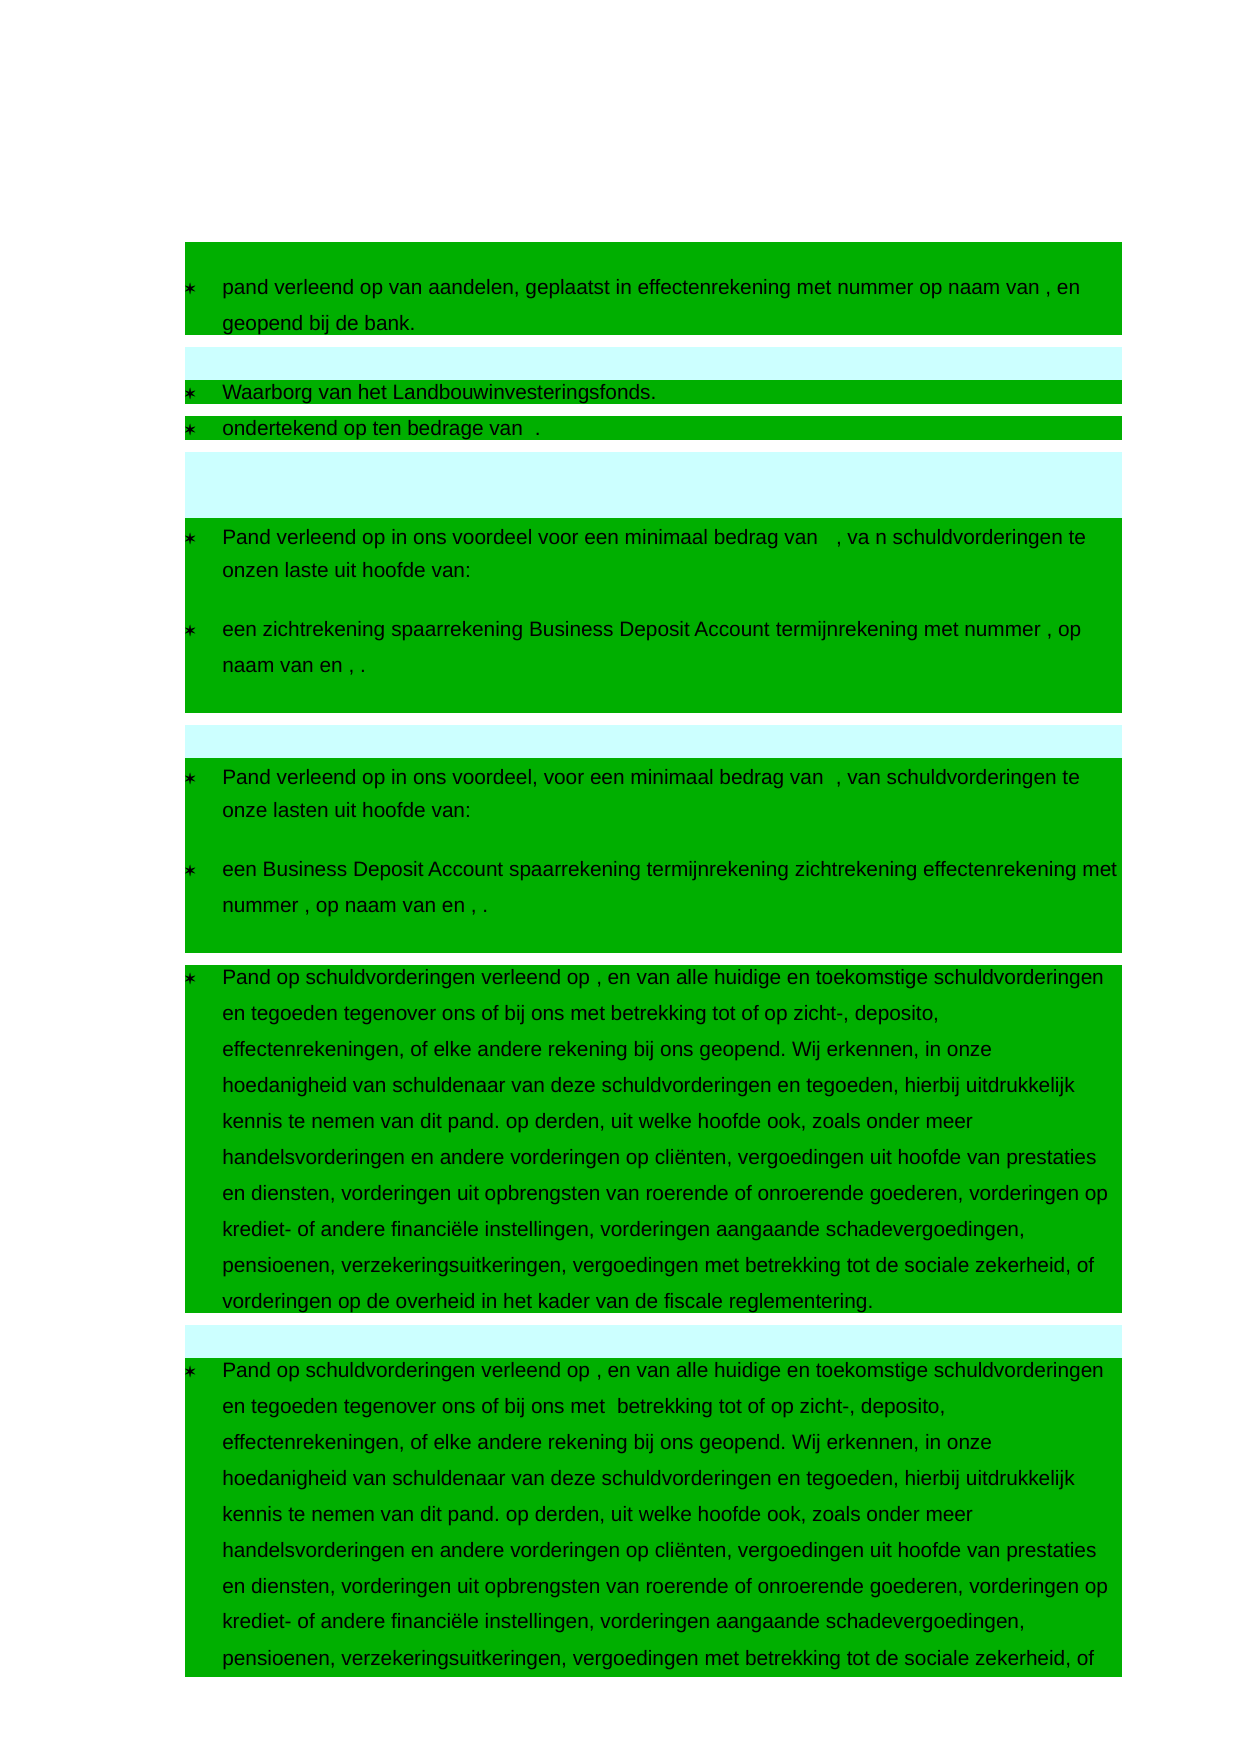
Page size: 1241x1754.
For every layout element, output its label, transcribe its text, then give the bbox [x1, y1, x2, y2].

list Pand op schuldvorderingen verleend op , en van alle huidige en toekomstige schuldvorderingen en tegoeden tegenover ons of bij ons met betrekking tot of op zicht-, deposito, effectenrekeningen, of elke andere rekening bij ons geopend. Wij erkennen, in onze hoedanigheid van schuldenaar van deze schuldvorderingen en tegoeden, hierbij uitdrukkelijk kennis te nemen van dit pand. op derden, uit welke hoofde ook, zoals onder meer handelsvorderingen en andere vorderingen op cliënten, vergoedingen uit hoofde van prestaties en diensten, vorderingen uit opbrengsten van roerende of onroerende goederen, vorderingen op krediet- of andere financiële instellingen, vorderingen aangaande schadevergoedingen, pensioenen, verzekeringsuitkeringen, vergoedingen met betrekking tot de sociale zekerheid, of [185, 1358, 1122, 1669]
list pand verleend op van <>aandelen<>, geplaatst in effectenrekening met nummer op naam van , en geopend bij de bank. [185, 275, 1122, 335]
list een Business Deposit Account spaarrekening termijnrekening zichtrekening effectenrekening met nummer , op naam van en , . [185, 857, 1122, 953]
list een zichtrekening spaarrekening Business Deposit Account termijnrekening met nummer , op naam van en , . [185, 617, 1122, 713]
list Pand verleend op in ons voordeel, voor een minimaal bedrag van , van schuldvorderingen te onze lasten uit hoofde van: [185, 758, 1122, 824]
list Waarborg van het Landbouwinvesteringsfonds. [185, 380, 1122, 404]
list Pand verleend op in ons voordeel voor een minimaal bedrag van , va n schuldvorderingen te onzen laste uit hoofde van: [185, 518, 1122, 617]
list ondertekend op ten bedrage van . [185, 416, 1122, 440]
list Pand op schuldvorderingen verleend op , en van alle huidige en toekomstige schuldvorderingen en tegoeden tegenover ons of bij ons met betrekking tot of op zicht-, deposito, effectenrekeningen, of elke andere rekening bij ons geopend. Wij erkennen, in onze hoedanigheid van schuldenaar van deze schuldvorderingen en tegoeden, hierbij uitdrukkelijk kennis te nemen van dit pand. op derden, uit welke hoofde ook, zoals onder meer handelsvorderingen en andere vorderingen op cliënten, vergoedingen uit hoofde van prestaties en diensten, vorderingen uit opbrengsten van roerende of onroerende goederen, vorderingen op krediet- of andere financiële instellingen, vorderingen aangaande schadevergoedingen, pensioenen, verzekeringsuitkeringen, vergoedingen met betrekking tot de sociale zekerheid, of vorderingen op de overheid in het kader van de fiscale reglementering. [185, 965, 1122, 1313]
